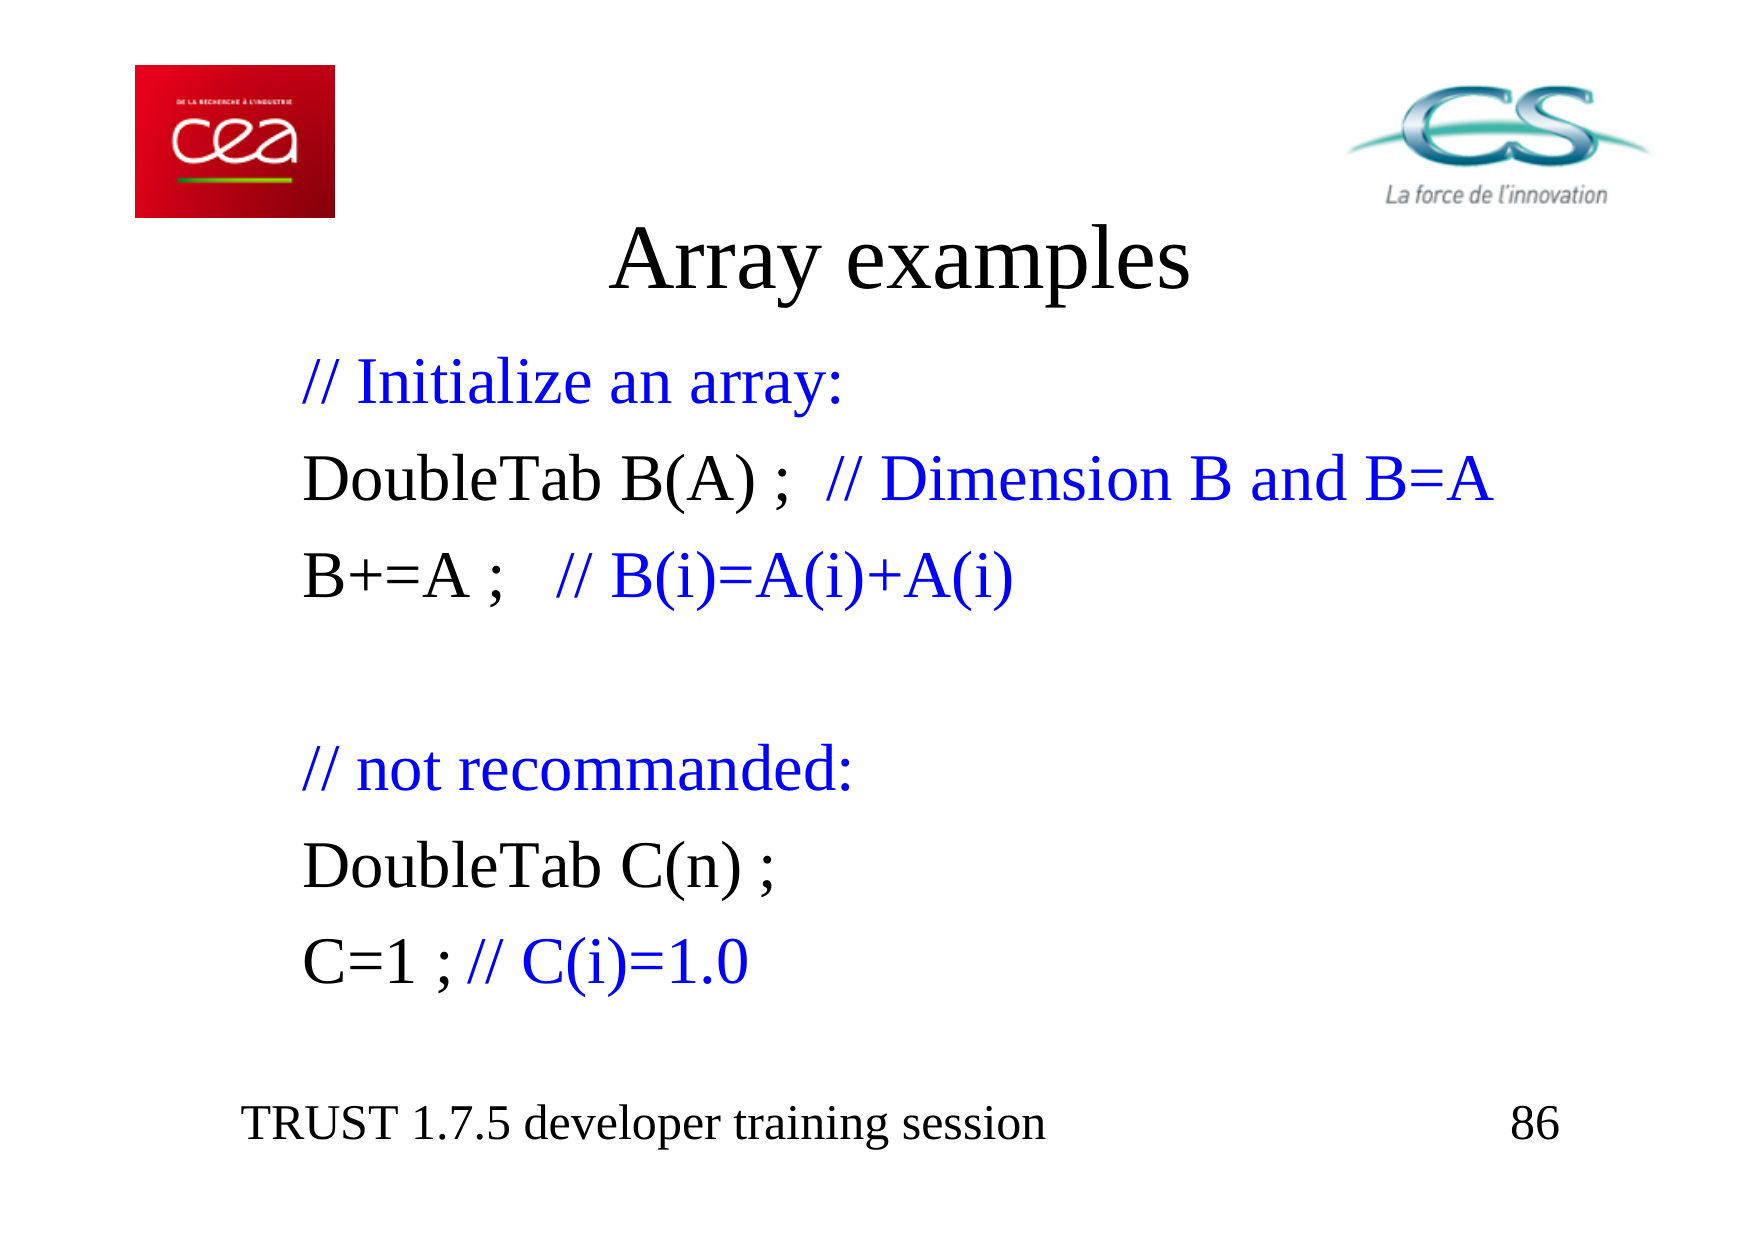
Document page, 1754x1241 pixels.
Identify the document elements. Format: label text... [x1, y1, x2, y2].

title Array examples [225, 127, 1576, 377]
picture [1340, 73, 1662, 218]
list // Initialize an array: DoubleTab B(A) ; // Dimension B and B=A B+=A ; // B(i)=A(i)+A(i) // not recommanded: DoubleTab C(n) ; C=1 ; // C(i)=1.0 [231, 329, 1577, 1071]
picture [135, 65, 335, 218]
